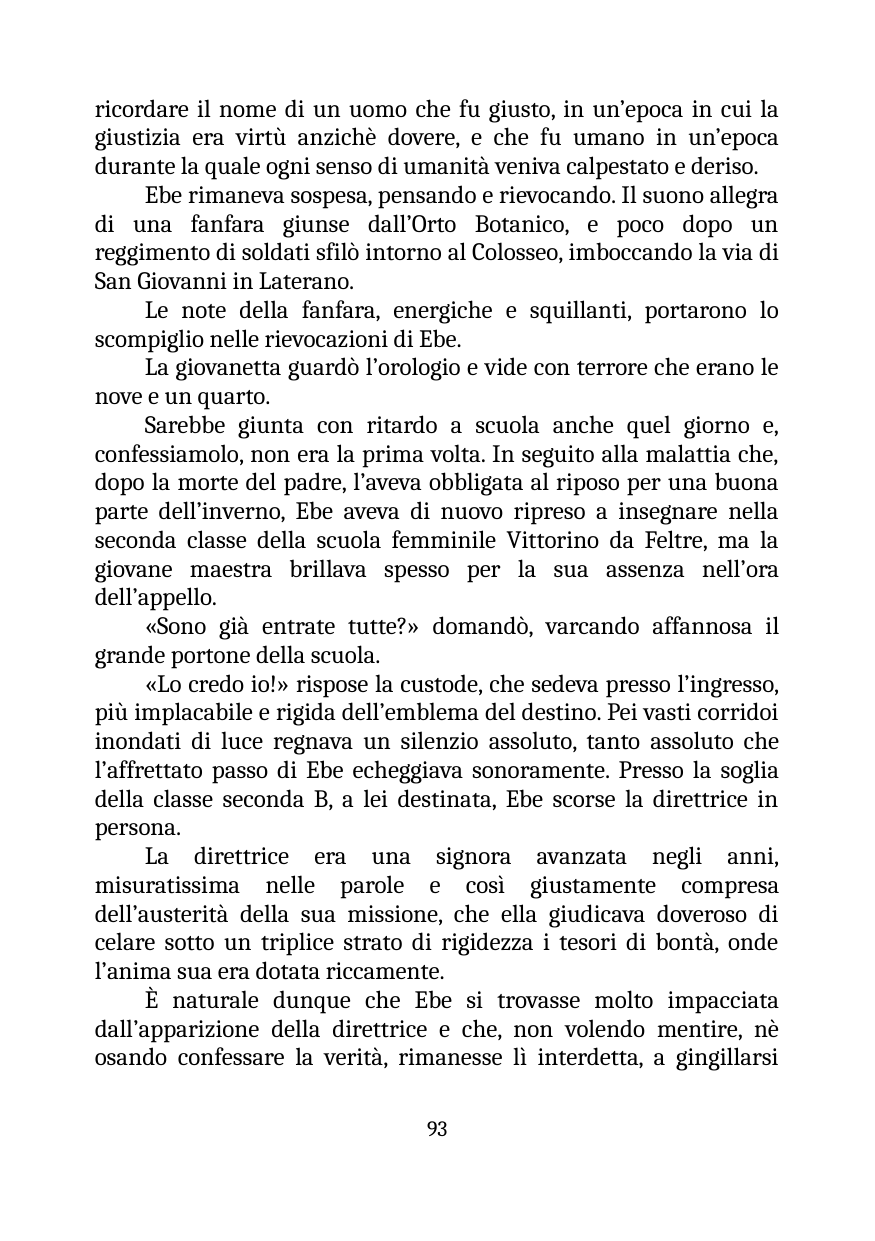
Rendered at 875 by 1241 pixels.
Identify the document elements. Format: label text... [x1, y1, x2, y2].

text Ebe rimaneva sospesa, pensando e rievocando. Il suono allegra di una fanfara giunse dall’Orto Botanico, e poco dopo un reggimento di soldati sfilò intorno al Colosseo, imboccando la via di San Giovanni in Laterano. [94, 181, 779, 296]
text Sarebbe giunta con ritardo a scuola anche quel giorno e, confessiamolo, non era la prima volta. In seguito alla malattia che, dopo la morte del padre, l’aveva obbligata al riposo per una buona parte dell’inverno, Ebe aveva di nuovo ripreso a insegnare nella seconda classe della scuola femminile Vittorino da Feltre, ma la giovane maestra brillava spesso per la sua assenza nell’ora dell’appello. [94, 411, 779, 612]
text È naturale dunque che Ebe si trovasse molto impacciata dall’apparizione della direttrice e che, non volendo mentire, nè osando confessare la verità, rimanesse lì interdetta, a gingillarsi [94, 986, 779, 1072]
text «Sono già entrate tutte?» domandò, varcando affannosa il grande portone della scuola. [94, 612, 779, 669]
text Le note della fanfara, energiche e squillanti, portarono lo scompiglio nelle rievocazioni di Ebe. [94, 296, 779, 353]
text ricordare il nome di un uomo che fu giusto, in un’epoca in cui la giustizia era virtù anzichè dovere, e che fu umano in un’epoca durante la quale ogni senso di umanità veniva calpestato e deriso. [94, 94, 779, 181]
text La direttrice era una signora avanzata negli anni, misuratissima nelle parole e così giustamente compresa dell’austerità della sua missione, che ella giudicava doveroso di celare sotto un triplice strato di rigidezza i tesori di bontà, onde l’anima sua era dotata riccamente. [94, 842, 779, 986]
text «Lo credo io!» rispose la custode, che sedeva presso l’ingresso, più implacabile e rigida dell’emblema del destino. Pei vasti corridoi inondati di luce regnava un silenzio assoluto, tanto assoluto che l’affrettato passo di Ebe echeggiava sonoramente. Presso la soglia della classe seconda B, a lei destinata, Ebe scorse la direttrice in persona. [94, 669, 779, 842]
text La giovanetta guardò l’orologio e vide con terrore che erano le nove e un quarto. [94, 353, 779, 411]
